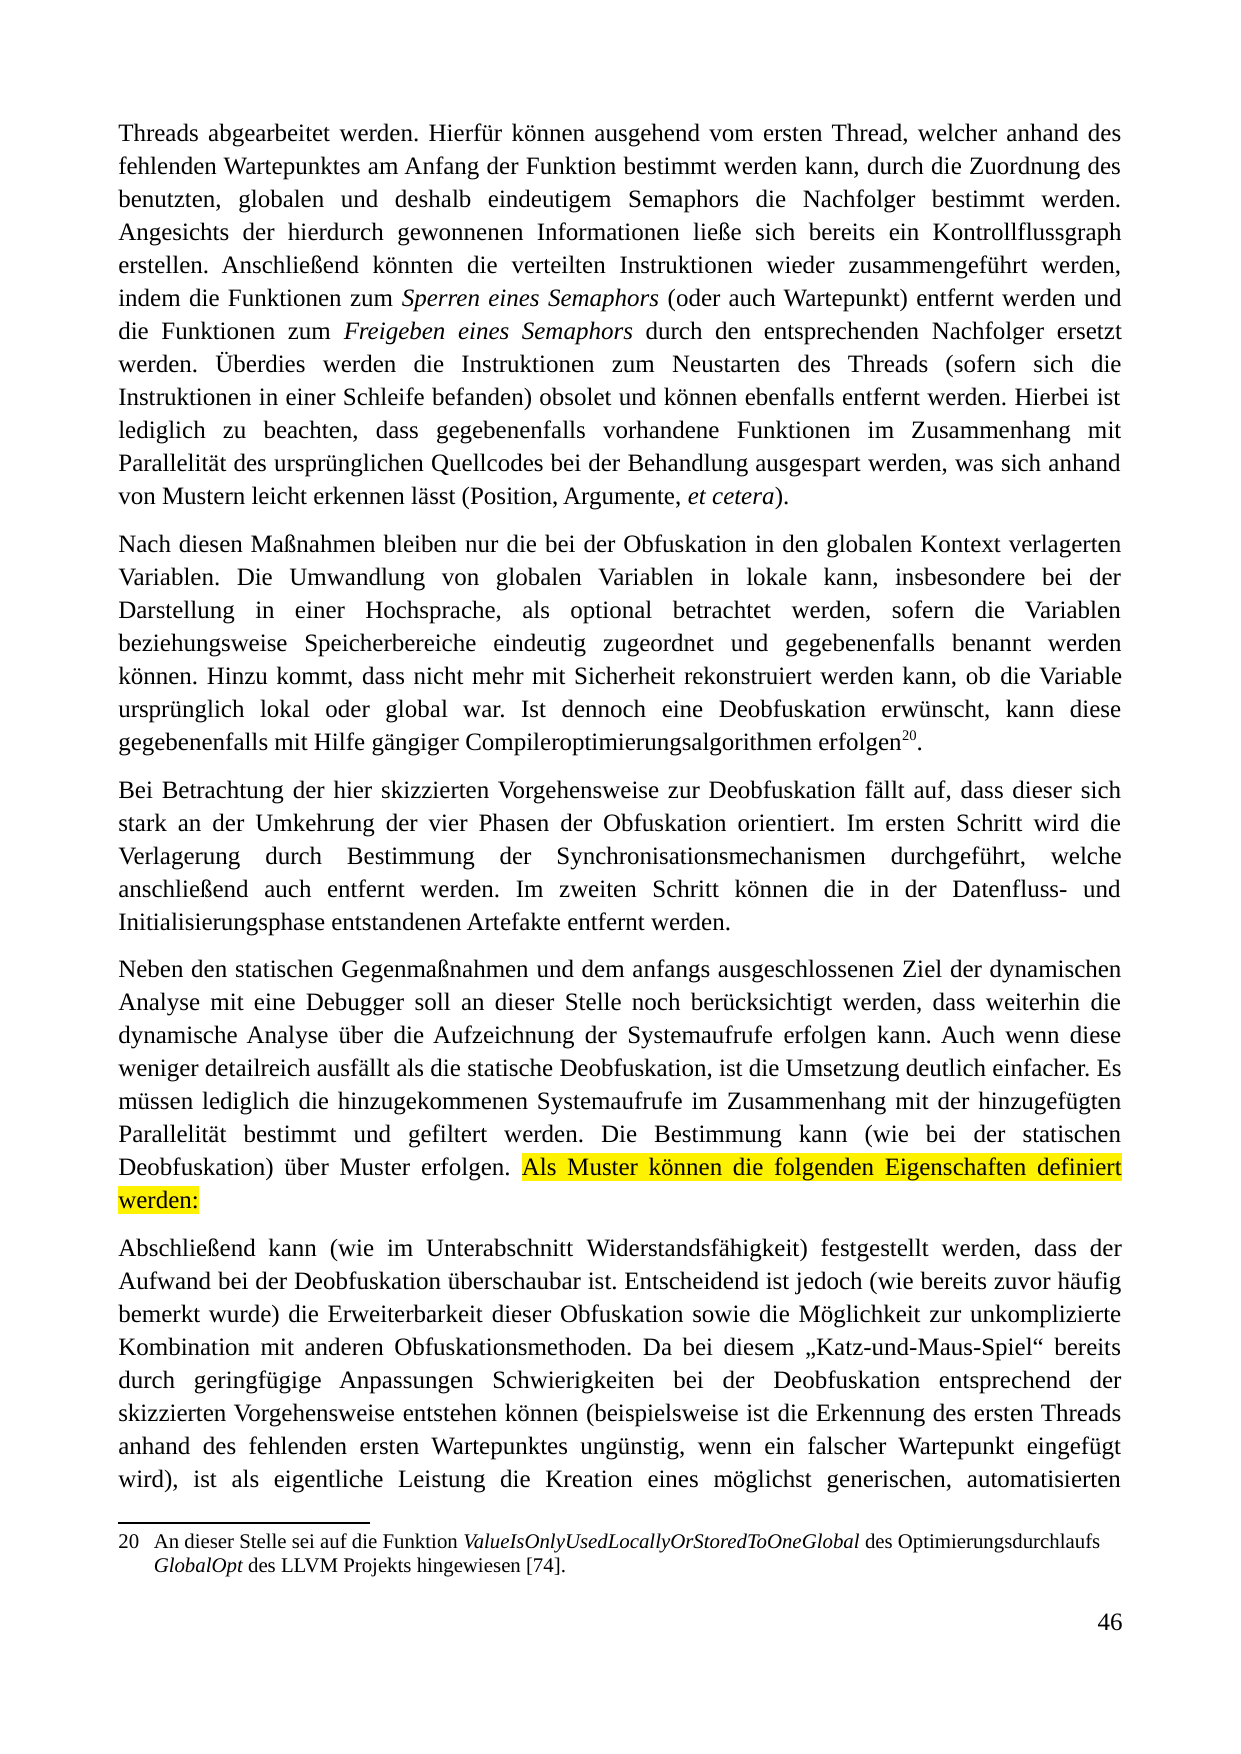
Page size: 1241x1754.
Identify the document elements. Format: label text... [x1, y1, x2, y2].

text Abschließend kann (wie im Unterabschnitt Widerstandsfähigkeit) festgestellt werden, dass der Aufwand bei der Deobfuskation überschaubar ist. Entscheidend ist jedoch (wie bereits zuvor häufig bemerkt wurde) die Erweiterbarkeit dieser Obfuskation sowie die Möglichkeit zur unkomplizierte Kombination mit anderen Obfuskationsmethoden. Da bei diesem „Katz-und-Maus-Spiel“ bereits durch geringfügige Anpassungen Schwierigkeiten bei der Deobfuskation entsprechend der skizzierten Vorgehensweise entstehen können (beispielsweise ist die Erkennung des ersten Threads anhand des fehlenden ersten Wartepunktes ungünstig, wenn ein falscher Wartepunkt eingefügt wird), ist als eigentliche Leistung die Kreation eines möglichst generischen, automatisierten [118, 1233, 1122, 1493]
text Neben den statischen Gegenmaßnahmen und dem anfangs ausgeschlossenen Ziel der dynamischen Analyse mit eine Debugger soll an dieser Stelle noch berücksichtigt werden, dass weiterhin die dynamische Analyse über die Aufzeichnung der Systemaufrufe erfolgen kann. Auch wenn diese weniger detailreich ausfällt als die statische Deobfuskation, ist die Umsetzung deutlich einfacher. Es müssen lediglich die hinzugekommenen Systemaufrufe im Zusammenhang mit der hinzugefügten Parallelität bestimmt und gefiltert werden. Die Bestimmung kann (wie bei der statischen Deobfuskation) über Muster erfolgen. Als Muster können die folgenden Eigenschaften definiert werden: [118, 954, 1122, 1214]
text Bei Betrachtung der hier skizzierten Vorgehensweise zur Deobfuskation fällt auf, dass dieser sich stark an der Umkehrung der vier Phasen der Obfuskation orientiert. Im ersten Schritt wird die Verlagerung durch Bestimmung der Synchronisationsmechanismen durchgeführt, welche anschließend auch entfernt werden. Im zweiten Schritt können die in der Datenfluss- und Initialisierungsphase entstandenen Artefakte entfernt werden. [118, 775, 1122, 936]
text An dieser Stelle sei auf die Funktion ValueIsOnlyUsedLocallyOrStoredToOneGlobal des Optimierungsdurchlaufs GlobalOpt des LLVM Projekts hingewiesen [74]. [118, 1529, 1122, 1577]
text Nach diesen Maßnahmen bleiben nur die bei der Obfuskation in den globalen Kontext verlagerten Variablen. Die Umwandlung von globalen Variablen in lokale kann, insbesondere bei der Darstellung in einer Hochsprache, als optional betrachtet werden, sofern die Variablen beziehungsweise Speicherbereiche eindeutig zugeordnet und gegebenenfalls benannt werden können. Hinzu kommt, dass nicht mehr mit Sicherheit rekonstruiert werden kann, ob die Variable ursprünglich lokal oder global war. Ist dennoch eine Deobfuskation erwünscht, kann diese gegebenenfalls mit Hilfe gängiger Compileroptimierungsalgorithmen erfolgen. [118, 529, 1122, 756]
text Threads abgearbeitet werden. Hierfür können ausgehend vom ersten Thread, welcher anhand des fehlenden Wartepunktes am Anfang der Funktion bestimmt werden kann, durch die Zuordnung des benutzten, globalen und deshalb eindeutigem Semaphors die Nachfolger bestimmt werden. Angesichts der hierdurch gewonnenen Informationen ließe sich bereits ein Kontrollflussgraph erstellen. Anschließend könnten die verteilten Instruktionen wieder zusammengeführt werden, indem die Funktionen zum Sperren eines Semaphors (oder auch Wartepunkt) entfernt werden und die Funktionen zum Freigeben eines Semaphors durch den entsprechenden Nachfolger ersetzt werden. Überdies werden die Instruktionen zum Neustarten des Threads (sofern sich die Instruktionen in einer Schleife befanden) obsolet und können ebenfalls entfernt werden. Hierbei ist lediglich zu beachten, dass gegebenenfalls vorhandene Funktionen im Zusammenhang mit Parallelität des ursprünglichen Quellcodes bei der Behandlung ausgespart werden, was sich anhand von Mustern leicht erkennen lässt (Position, Argumente, et cetera). [118, 118, 1122, 510]
